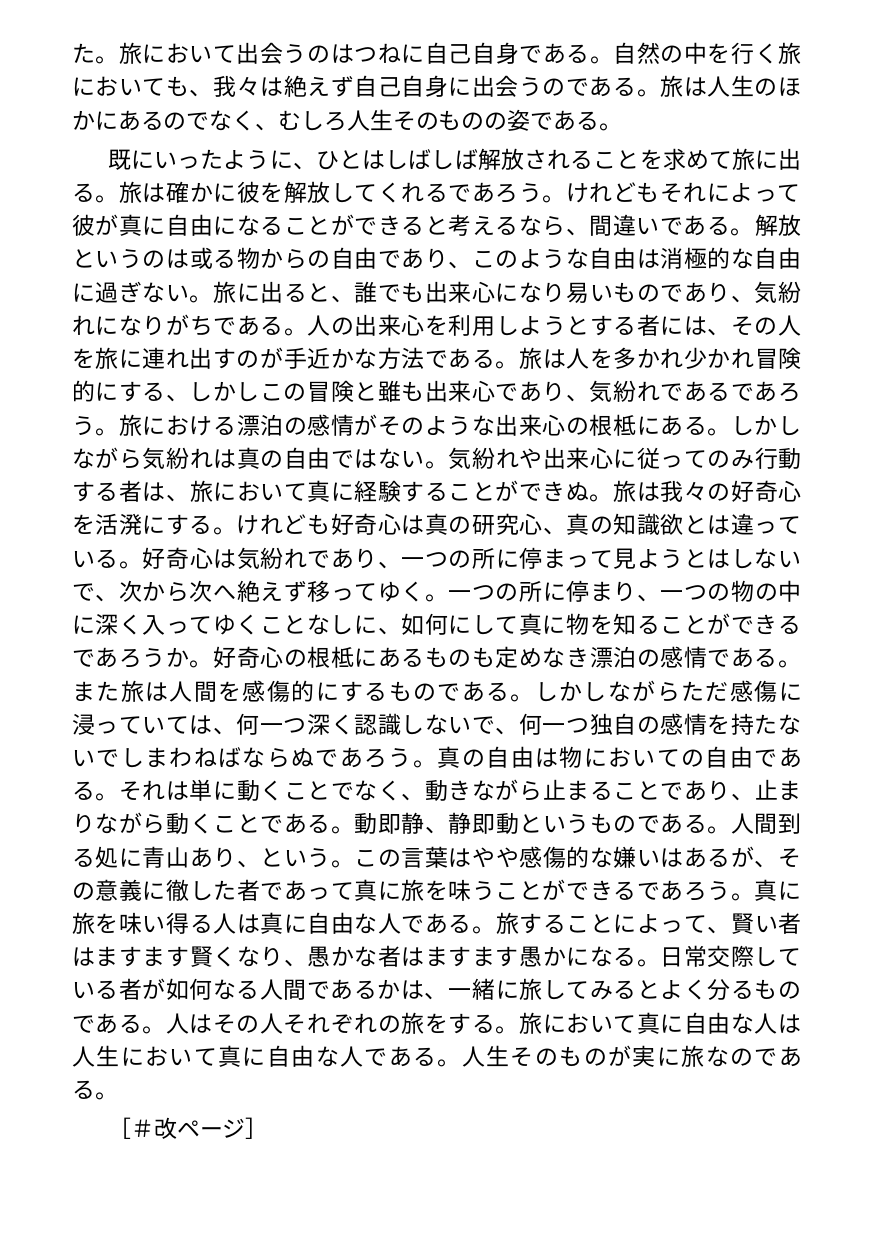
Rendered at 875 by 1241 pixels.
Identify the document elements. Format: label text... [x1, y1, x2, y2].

text た。旅において出会うのはつねに自己自身である。自然の中を行く旅においても、我々は絶えず自己自身に出会うのである。旅は人生のほかにあるのでなく、むしろ人生そのものの姿である。 [72, 36, 802, 136]
text 既にいったように、ひとはしばしば解放されることを求めて旅に出る。旅は確かに彼を解放してくれるであろう。けれどもそれによって彼が真に自由になることができると考えるなら、間違いである。解放というのは或る物からの自由であり、このような自由は消極的な自由に過ぎない。旅に出ると、誰でも出来心になり易いものであり、気紛れになりがちである。人の出来心を利用しようとする者には、その人を旅に連れ出すのが手近かな方法である。旅は人を多かれ少かれ冒険的にする、しかしこの冒険と雖も出来心であり、気紛れであるであろう。旅における漂泊の感情がそのような出来心の根柢にある。しかしながら気紛れは真の自由ではない。気紛れや出来心に従ってのみ行動する者は、旅において真に経験することができぬ。旅は我々の好奇心を活溌にする。けれども好奇心は真の研究心、真の知識欲とは違っている。好奇心は気紛れであり、一つの所に停まって見ようとはしないで、次から次へ絶えず移ってゆく。一つの所に停まり、一つの物の中に深く入ってゆくことなしに、如何にして真に物を知ることができるであろうか。好奇心の根柢にあるものも定めなき漂泊の感情である。また旅は人間を感傷的にするものである。しかしながらただ感傷に浸っていては、何一つ深く認識しないで、何一つ独自の感情を持たないでしまわねばならぬであろう。真の自由は物においての自由である。それは単に動くことでなく、動きながら止まることであり、止まりながら動くことである。動即静、静即動というものである。人間到る処に青山あり、という。この言葉はやや感傷的な嫌いはあるが、その意義に徹した者であって真に旅を味うことができるであろう。真に旅を味い得る人は真に自由な人である。旅することによって、賢い者はますます賢くなり、愚かな者はますます愚かになる。日常交際している者が如何なる人間であるかは、一緒に旅してみるとよく分るものである。人はその人それぞれの旅をする。旅において真に自由な人は人生において真に自由な人である。人生そのものが実に旅なのである。 [72, 142, 802, 1105]
text ［＃改ページ］ [72, 1111, 802, 1144]
